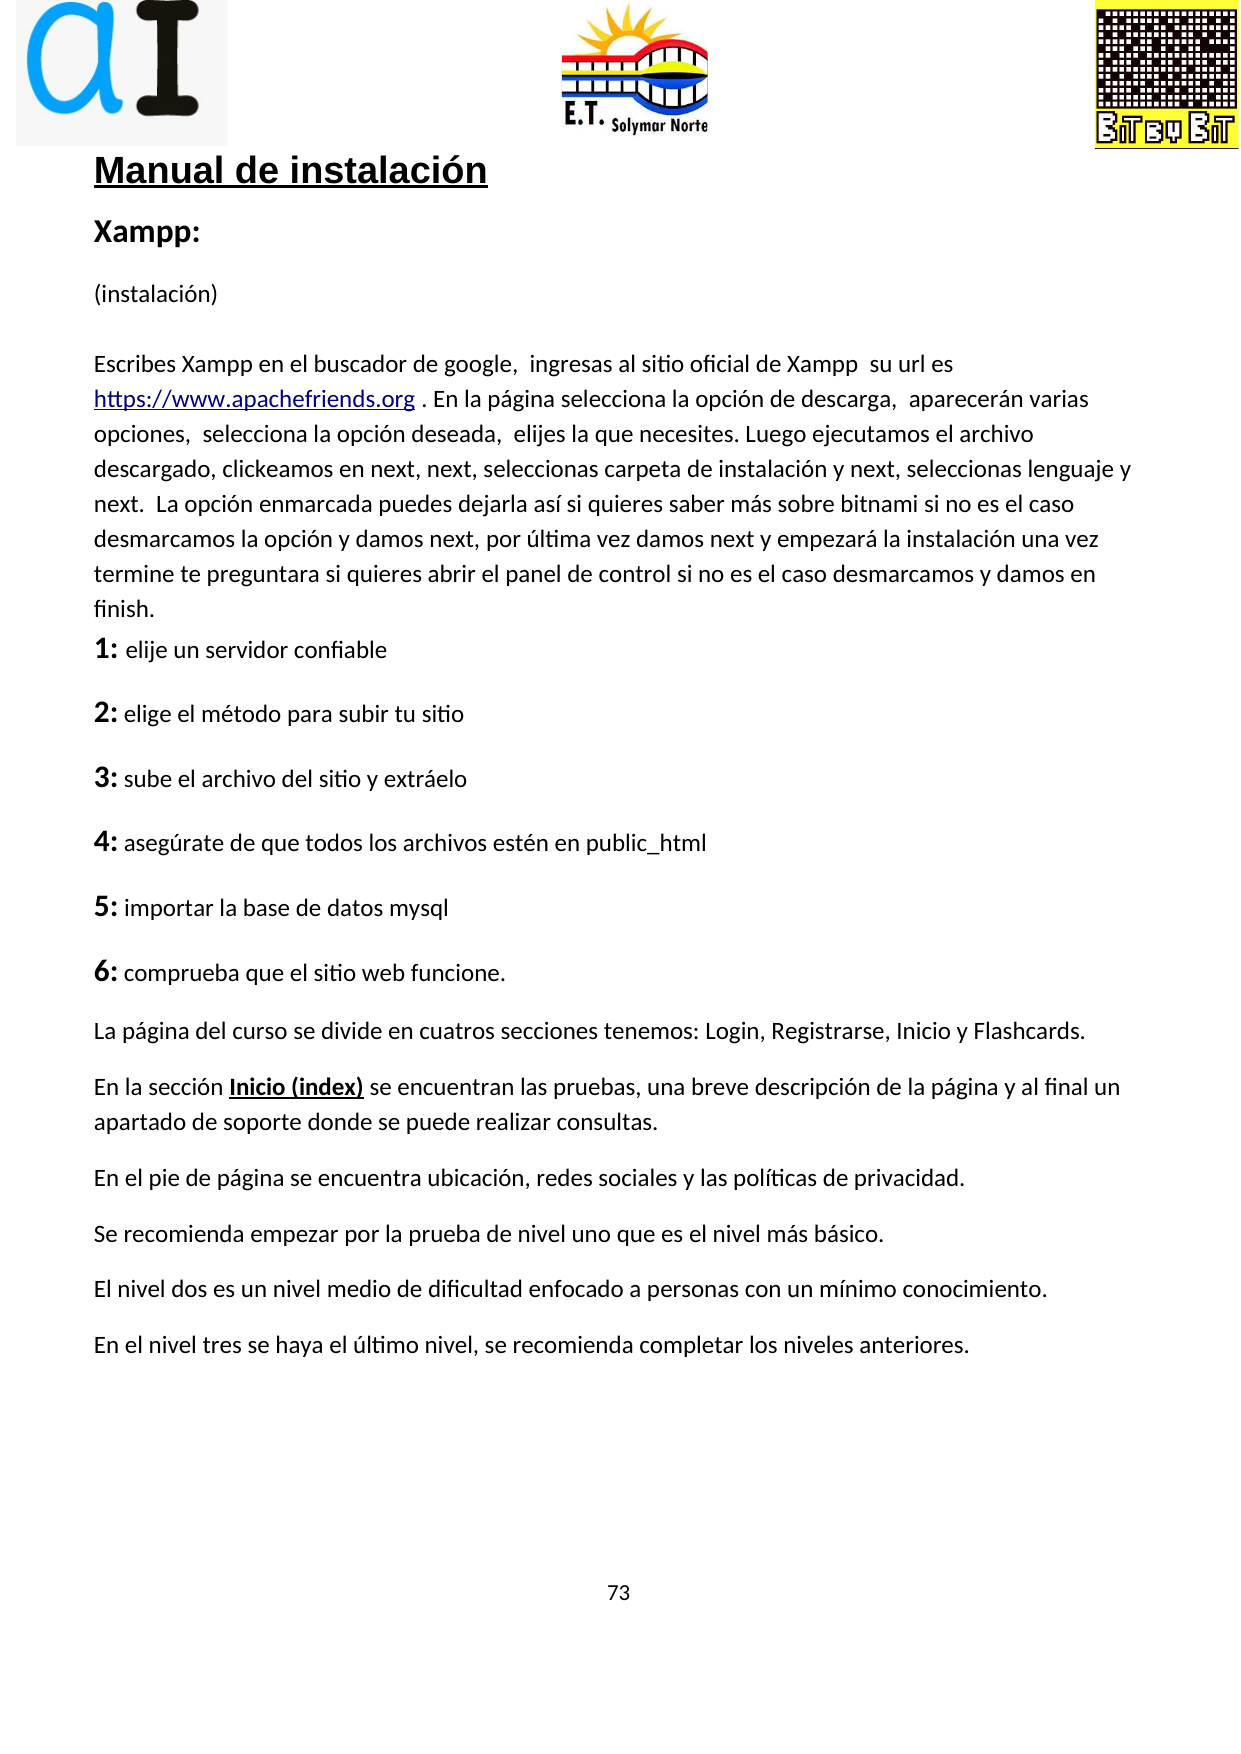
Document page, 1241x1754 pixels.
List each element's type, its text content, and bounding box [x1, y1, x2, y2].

text La página del curso se divide en cuatros secciones tenemos: Login, Registrarse, Inicio y Flashcards. [94, 1015, 1143, 1046]
text En el nivel tres se haya el último nivel, se recomienda completar los niveles anteriores. [94, 1329, 1143, 1360]
text 5: importar la base de datos mysql [94, 886, 1143, 924]
text El nivel dos es un nivel medio de dificultad enfocado a personas con un mínimo conocimiento. [94, 1274, 1143, 1304]
picture [1094, 0, 1239, 149]
text Escribes Xampp en el buscador de google, ingresas al sitio oficial de Xampp su url es https://www.apachefriends.org . En la página selecciona la opción de descarga, aparecerán varias opciones, selecciona la opción deseada, elijes la que necesites. Luego ejecutamos el archivo descargado, clickeamos en next, next, seleccionas carpeta de instalación y next, seleccionas lenguaje y next. La opción enmarcada puedes dejarla así si quieres saber más sobre bitnami si no es el caso desmarcamos la opción y damos next, por última vez damos next y empezará la instalación una vez termine te preguntara si quieres abrir el panel de control si no es el caso desmarcamos y damos en finish. [94, 348, 1143, 623]
text 3: sube el archivo del sitio y extráelo [94, 757, 1143, 795]
text 1: elije un servidor confiable [94, 628, 1143, 666]
picture [561, 0, 708, 146]
text 4: asegúrate de que todos los archivos estén en public_html [94, 822, 1143, 860]
text En el pie de página se encuentra ubicación, redes sociales y las políticas de privacidad. [94, 1162, 1143, 1192]
picture [16, 0, 228, 146]
text 6: comprueba que el sitio web funcione. [94, 951, 1143, 989]
subtitle Manual de instalación [94, 148, 1143, 191]
text En la sección Inicio (index) se encuentran las pruebas, una breve descripción de la página y al final un apartado de soporte donde se puede realizar consultas. [94, 1071, 1143, 1137]
text (instalación) [94, 278, 1143, 308]
text Xampp: [94, 210, 1143, 251]
text 2: elige el método para subir tu sitio [94, 692, 1143, 731]
text Se recomienda empezar por la prueba de nivel uno que es el nivel más básico. [94, 1218, 1143, 1248]
